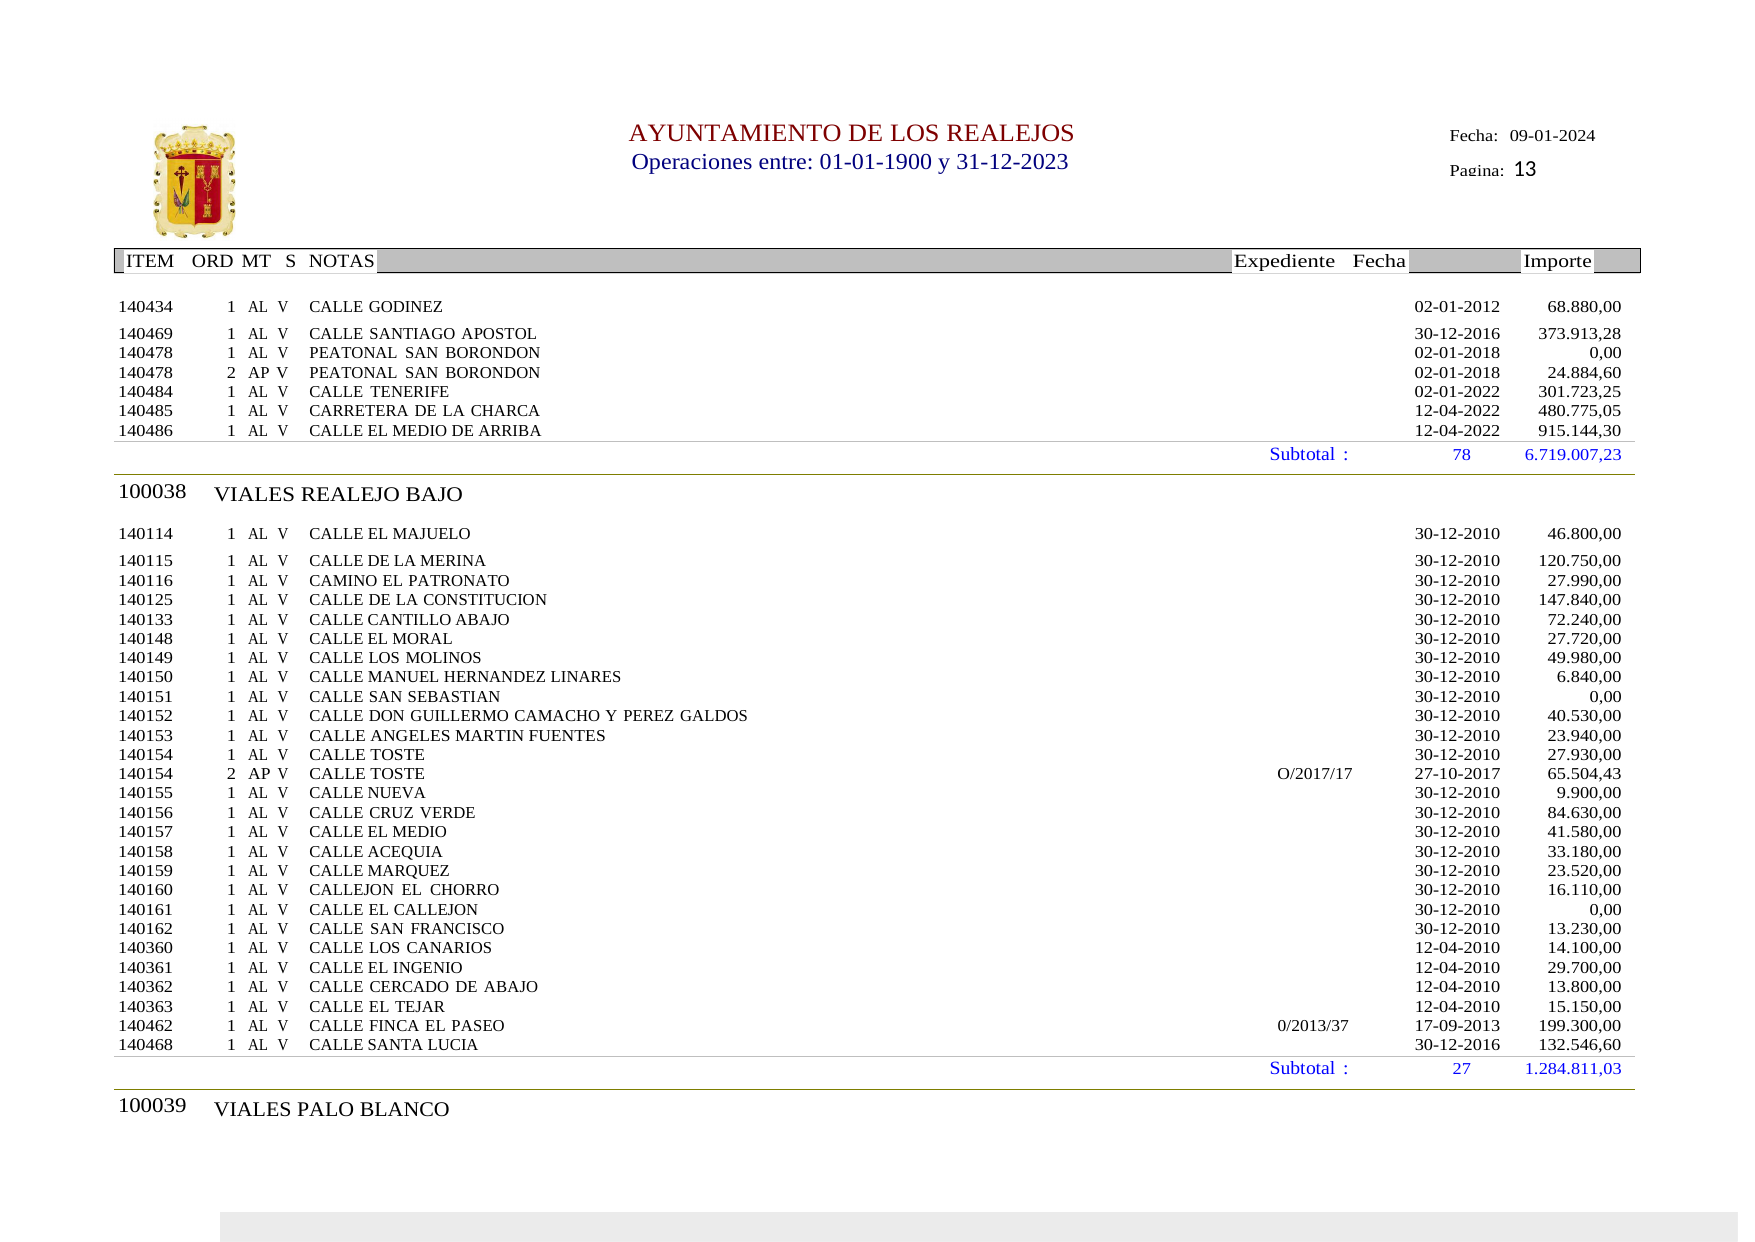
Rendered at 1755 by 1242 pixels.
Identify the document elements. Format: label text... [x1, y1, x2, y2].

table_cell V [274, 959, 299, 978]
table_cell 13.800,00 [1512, 978, 1635, 997]
table_cell 1 [200, 726, 242, 746]
table_cell 9.900,00 [1512, 784, 1635, 804]
table_cell 78 [1381, 442, 1512, 474]
table_cell 140153 [114, 726, 200, 746]
table_cell [905, 325, 1381, 344]
table_header [1008, 524, 1383, 552]
table_cell 140462 [114, 1017, 200, 1036]
table_cell AL [242, 1036, 274, 1056]
table_cell 1 [200, 344, 242, 363]
table_cell 40.530,00 [1512, 707, 1635, 726]
table_cell AL [242, 688, 274, 707]
table_cell 30-12-2010 [1383, 726, 1512, 746]
table_cell 12-04-2010 [1383, 997, 1512, 1017]
table_cell CALLE MANUEL HERNANDEZ LINARES [299, 668, 1008, 688]
table_cell 02-01-2018 [1381, 344, 1512, 363]
table_cell 12-04-2010 [1383, 978, 1512, 997]
table_cell 1 [200, 862, 242, 881]
table_cell [905, 344, 1381, 363]
table_cell 1 [200, 421, 242, 441]
table_cell AL [242, 939, 274, 959]
table_cell V [274, 765, 299, 784]
table_cell CALLE EL MEDIO DE ARRIBA [299, 421, 905, 441]
table_cell [1008, 862, 1383, 881]
table_cell 1 [200, 1036, 242, 1056]
table_cell 33.180,00 [1512, 843, 1635, 862]
table_cell [905, 363, 1381, 383]
table_cell AL [242, 862, 274, 881]
table_cell V [274, 862, 299, 881]
table_cell V [274, 707, 299, 726]
table_cell 1.284.811,03 [1512, 1057, 1635, 1089]
table_header 30-12-2010 [1383, 524, 1512, 552]
table_cell CALLE CANTILLO ABAJO [299, 610, 1008, 629]
table_cell AL [242, 959, 274, 978]
table_cell 140155 [114, 784, 200, 804]
table_cell 1 [200, 552, 242, 572]
table_cell AL [242, 726, 274, 746]
table_cell 30-12-2010 [1383, 630, 1512, 649]
table_cell [299, 442, 905, 474]
table_cell CALLE ACEQUIA [299, 843, 1008, 862]
table_cell V [274, 997, 299, 1017]
table_cell 1 [200, 804, 242, 823]
table_cell 480.775,05 [1512, 402, 1635, 421]
table_cell 2 [200, 363, 242, 383]
table_cell [1008, 997, 1383, 1017]
table_cell V [274, 552, 299, 572]
table_header 1 [200, 524, 242, 552]
table_cell CALLE EL INGENIO [299, 959, 1008, 978]
table_header CALLE GODINEZ [299, 297, 905, 325]
table_cell 1 [200, 1017, 242, 1036]
table_cell 30-12-2010 [1383, 784, 1512, 804]
table_cell AL [242, 804, 274, 823]
table_cell 1 [200, 959, 242, 978]
table_cell 140485 [114, 402, 200, 421]
table_cell 27-10-2017 [1383, 765, 1512, 784]
table_cell 140484 [114, 383, 200, 402]
table_cell V [274, 1017, 299, 1036]
table_header 02-01-2012 [1381, 297, 1512, 325]
table_header V [274, 524, 299, 552]
table_cell AL V [242, 402, 299, 421]
table_cell V [274, 610, 299, 629]
table_cell 30-12-2010 [1383, 804, 1512, 823]
table_cell [1008, 610, 1383, 629]
table_cell [1008, 843, 1383, 862]
table_cell 140159 [114, 862, 200, 881]
table_cell V [274, 668, 299, 688]
table_cell CALLE CERCADO DE ABAJO [299, 978, 1008, 997]
table_cell 1 [200, 402, 242, 421]
table_cell 30-12-2016 [1383, 1036, 1512, 1056]
table_cell 30-12-2010 [1383, 668, 1512, 688]
table_cell PEATONAL SAN BORONDON [299, 344, 905, 363]
table_cell [1008, 668, 1383, 688]
table_cell CALLE SAN SEBASTIAN [299, 688, 1008, 707]
table_cell 140152 [114, 707, 200, 726]
table_cell 14.100,00 [1512, 939, 1635, 959]
table_cell [1008, 804, 1383, 823]
table_cell 13.230,00 [1512, 920, 1635, 939]
table_cell 12-04-2010 [1383, 959, 1512, 978]
table_cell 1 [200, 610, 242, 629]
table_cell CALLE LOS MOLINOS [299, 649, 1008, 668]
table_header 140434 [114, 297, 200, 325]
table_cell 0,00 [1512, 901, 1635, 920]
table_cell 140361 [114, 959, 200, 978]
table_header 46.800,00 [1512, 524, 1635, 552]
table_cell 301.723,25 [1512, 383, 1635, 402]
table_cell V [274, 804, 299, 823]
table_cell 1 [200, 784, 242, 804]
table_cell [1008, 630, 1383, 649]
table_cell 0,00 [1512, 688, 1635, 707]
table_cell CALLE SANTIAGO APOSTOL [299, 325, 905, 344]
table_cell V [274, 649, 299, 668]
table_cell 140133 [114, 610, 200, 629]
table_cell 1 [200, 823, 242, 842]
table_cell 1 [200, 630, 242, 649]
table_cell [1008, 552, 1383, 572]
table_cell V [274, 572, 299, 591]
table_cell 30-12-2010 [1383, 591, 1512, 610]
table_cell 1 [200, 383, 242, 402]
table_cell [1008, 572, 1383, 591]
table_cell 30-12-2010 [1383, 843, 1512, 862]
table_cell 6.719.007,23 [1512, 442, 1635, 474]
table_cell [242, 442, 299, 474]
table_cell 1 [200, 325, 242, 344]
table_cell 30-12-2010 [1383, 610, 1512, 629]
table_cell 30-12-2010 [1383, 862, 1512, 881]
table_cell CALLE TENERIFE [299, 383, 905, 402]
table_cell 1 [200, 688, 242, 707]
table_cell [200, 1057, 242, 1089]
table_cell [1008, 649, 1383, 668]
table_cell 1 [200, 997, 242, 1017]
table_cell [1008, 823, 1383, 842]
table_cell 373.913,28 [1512, 325, 1635, 344]
table_cell AL [242, 610, 274, 629]
table_cell 140151 [114, 688, 200, 707]
table_cell 1 [200, 881, 242, 901]
table_cell V [274, 630, 299, 649]
table_cell 140154 [114, 746, 200, 765]
table_cell CALLE FINCA EL PASEO [299, 1017, 1008, 1036]
table_cell V [274, 688, 299, 707]
table_cell 140478 [114, 363, 200, 383]
table_cell AL V [242, 344, 299, 363]
table_cell [1008, 591, 1383, 610]
text 100039 [118, 1093, 187, 1117]
table_cell [1008, 726, 1383, 746]
table_cell 1 [200, 649, 242, 668]
table_cell 30-12-2010 [1383, 881, 1512, 901]
table_cell CALLE EL TEJAR [299, 997, 1008, 1017]
table_cell 140160 [114, 881, 200, 901]
table_cell 140478 [114, 344, 200, 363]
table_cell V [274, 901, 299, 920]
table_cell 12-04-2022 [1381, 402, 1512, 421]
table_cell 2 [200, 765, 242, 784]
text 100038 [118, 479, 187, 503]
table_cell CALLE LOS CANARIOS [299, 939, 1008, 959]
table_cell CALLE NUEVA [299, 784, 1008, 804]
table_cell 30-12-2016 [1381, 325, 1512, 344]
table_cell CALLE ANGELES MARTIN FUENTES [299, 726, 1008, 746]
table_cell AL [242, 978, 274, 997]
table_cell 30-12-2010 [1383, 746, 1512, 765]
table_cell 30-12-2010 [1383, 823, 1512, 842]
table_cell 1 [200, 668, 242, 688]
table_cell CALLE EL MORAL [299, 630, 1008, 649]
table_cell 140363 [114, 997, 200, 1017]
table_cell AL [242, 668, 274, 688]
table_cell V [274, 746, 299, 765]
table_cell AL [242, 707, 274, 726]
table_cell V [274, 591, 299, 610]
table_cell 12-04-2022 [1381, 421, 1512, 441]
table_cell [1008, 939, 1383, 959]
table_cell AL [242, 784, 274, 804]
table_cell [200, 442, 242, 474]
table_cell [114, 442, 200, 474]
table_cell [1008, 746, 1383, 765]
table_cell 30-12-2010 [1383, 649, 1512, 668]
table_cell 72.240,00 [1512, 610, 1635, 629]
table_cell 6.840,00 [1512, 668, 1635, 688]
table_cell 140486 [114, 421, 200, 441]
table_cell 65.504,43 [1512, 765, 1635, 784]
table_header 1 [200, 297, 242, 325]
table_cell CALLE TOSTE [299, 765, 1008, 784]
table_cell 140125 [114, 591, 200, 610]
table_cell 49.980,00 [1512, 649, 1635, 668]
table_cell [114, 1057, 200, 1089]
table_cell 1 [200, 978, 242, 997]
table_cell [1008, 707, 1383, 726]
table_cell 1 [200, 939, 242, 959]
table_cell [905, 402, 1381, 421]
table_cell V [274, 784, 299, 804]
table_cell CALLE TOSTE [299, 746, 1008, 765]
table_cell Subtotal : [905, 442, 1381, 474]
table_cell [1008, 881, 1383, 901]
table_cell 30-12-2010 [1383, 707, 1512, 726]
table_cell PEATONAL SAN BORONDON [299, 363, 905, 383]
table_cell [242, 1057, 274, 1089]
table_header 68.880,00 [1512, 297, 1635, 325]
table_cell CALLEJON EL CHORRO [299, 881, 1008, 901]
table_cell 140150 [114, 668, 200, 688]
table_cell AL [242, 746, 274, 765]
table_cell AL [242, 649, 274, 668]
table_cell V [274, 881, 299, 901]
table_cell 140156 [114, 804, 200, 823]
table_cell 132.546,60 [1512, 1036, 1635, 1056]
table_cell 1 [200, 591, 242, 610]
table_cell CALLE CRUZ VERDE [299, 804, 1008, 823]
table_cell [1008, 901, 1383, 920]
table_header [905, 297, 1381, 325]
table_cell CALLE MARQUEZ [299, 862, 1008, 881]
table_cell AL [242, 1017, 274, 1036]
table_cell 140158 [114, 843, 200, 862]
table_cell 1 [200, 572, 242, 591]
table_cell CALLE EL MEDIO [299, 823, 1008, 842]
table_cell 27.930,00 [1512, 746, 1635, 765]
table_cell AL [242, 843, 274, 862]
table_cell AL [242, 572, 274, 591]
table_cell AL V [242, 383, 299, 402]
table_header 140114 [114, 524, 200, 552]
table_cell AL V [242, 421, 299, 441]
table_cell CALLE DE LA CONSTITUCION [299, 591, 1008, 610]
table_cell 140115 [114, 552, 200, 572]
table_cell AL [242, 552, 274, 572]
table_cell 12-04-2010 [1383, 939, 1512, 959]
table_cell AP V [242, 363, 299, 383]
table_cell AL [242, 823, 274, 842]
table_cell 1 [200, 746, 242, 765]
table_cell 915.144,30 [1512, 421, 1635, 441]
table_cell [1008, 688, 1383, 707]
table_cell 02-01-2018 [1381, 363, 1512, 383]
table_cell 41.580,00 [1512, 823, 1635, 842]
table_cell 140362 [114, 978, 200, 997]
table_cell AL [242, 881, 274, 901]
table_cell [274, 1057, 299, 1089]
table_cell [1008, 1036, 1383, 1056]
table_cell 30-12-2010 [1383, 552, 1512, 572]
table_cell CALLE SAN FRANCISCO [299, 920, 1008, 939]
table_cell 140148 [114, 630, 200, 649]
table_cell CARRETERA DE LA CHARCA [299, 402, 905, 421]
table_cell V [274, 1036, 299, 1056]
table_cell AL [242, 920, 274, 939]
table_cell V [274, 823, 299, 842]
table_cell 02-01-2022 [1381, 383, 1512, 402]
table_cell Subtotal : [1008, 1057, 1383, 1089]
table_cell [299, 1057, 1008, 1089]
table_cell AL [242, 591, 274, 610]
table_cell 140116 [114, 572, 200, 591]
table_cell 16.110,00 [1512, 881, 1635, 901]
table_cell 1 [200, 707, 242, 726]
table_cell V [274, 726, 299, 746]
table_cell [1008, 784, 1383, 804]
table_cell 147.840,00 [1512, 591, 1635, 610]
table_cell 0,00 [1512, 344, 1635, 363]
table_cell AL [242, 997, 274, 1017]
table_cell [905, 383, 1381, 402]
table_cell 140149 [114, 649, 200, 668]
table_cell V [274, 843, 299, 862]
table_cell 30-12-2010 [1383, 688, 1512, 707]
table_cell V [274, 920, 299, 939]
table_cell 30-12-2010 [1383, 572, 1512, 591]
table_cell 1 [200, 843, 242, 862]
table_cell V [274, 939, 299, 959]
text VIALES PALO BLANCO [213, 1096, 1652, 1121]
table_cell CALLE EL CALLEJON [299, 901, 1008, 920]
table_cell 29.700,00 [1512, 959, 1635, 978]
table_cell AL [242, 901, 274, 920]
table_cell 140468 [114, 1036, 200, 1056]
table_cell 15.150,00 [1512, 997, 1635, 1017]
table_header AL V [242, 297, 299, 325]
table_cell 1 [200, 901, 242, 920]
table_cell CALLE SANTA LUCIA [299, 1036, 1008, 1056]
table_cell 27.720,00 [1512, 630, 1635, 649]
table_cell 23.520,00 [1512, 862, 1635, 881]
text VIALES REALEJO BAJO [213, 482, 1652, 506]
table_cell 24.884,60 [1512, 363, 1635, 383]
table_cell 140161 [114, 901, 200, 920]
table_cell AP [242, 765, 274, 784]
table_cell 140157 [114, 823, 200, 842]
table_cell AL V [242, 325, 299, 344]
table_cell 17-09-2013 [1383, 1017, 1512, 1036]
table_cell 30-12-2010 [1383, 901, 1512, 920]
table_cell 199.300,00 [1512, 1017, 1635, 1036]
table_cell 140469 [114, 325, 200, 344]
table_cell 1 [200, 920, 242, 939]
table_cell 23.940,00 [1512, 726, 1635, 746]
table_cell V [274, 978, 299, 997]
table_cell 30-12-2010 [1383, 920, 1512, 939]
table_cell O/2017/17 [1008, 765, 1383, 784]
table_cell [1008, 920, 1383, 939]
table_cell 120.750,00 [1512, 552, 1635, 572]
table_cell 0/2013/37 [1008, 1017, 1383, 1036]
table_header CALLE EL MAJUELO [299, 524, 1008, 552]
table_cell 140162 [114, 920, 200, 939]
table_cell 140154 [114, 765, 200, 784]
table_cell 84.630,00 [1512, 804, 1635, 823]
table_cell 140360 [114, 939, 200, 959]
table_cell AL [242, 630, 274, 649]
table_cell [1008, 978, 1383, 997]
table_cell 27 [1383, 1057, 1512, 1089]
table_cell CALLE DE LA MERINA [299, 552, 1008, 572]
table_cell CALLE DON GUILLERMO CAMACHO Y PEREZ GALDOS [299, 707, 1008, 726]
table_cell [905, 421, 1381, 441]
table_cell [1008, 959, 1383, 978]
table_cell 27.990,00 [1512, 572, 1635, 591]
table_header AL [242, 524, 274, 552]
table_cell CAMINO EL PATRONATO [299, 572, 1008, 591]
